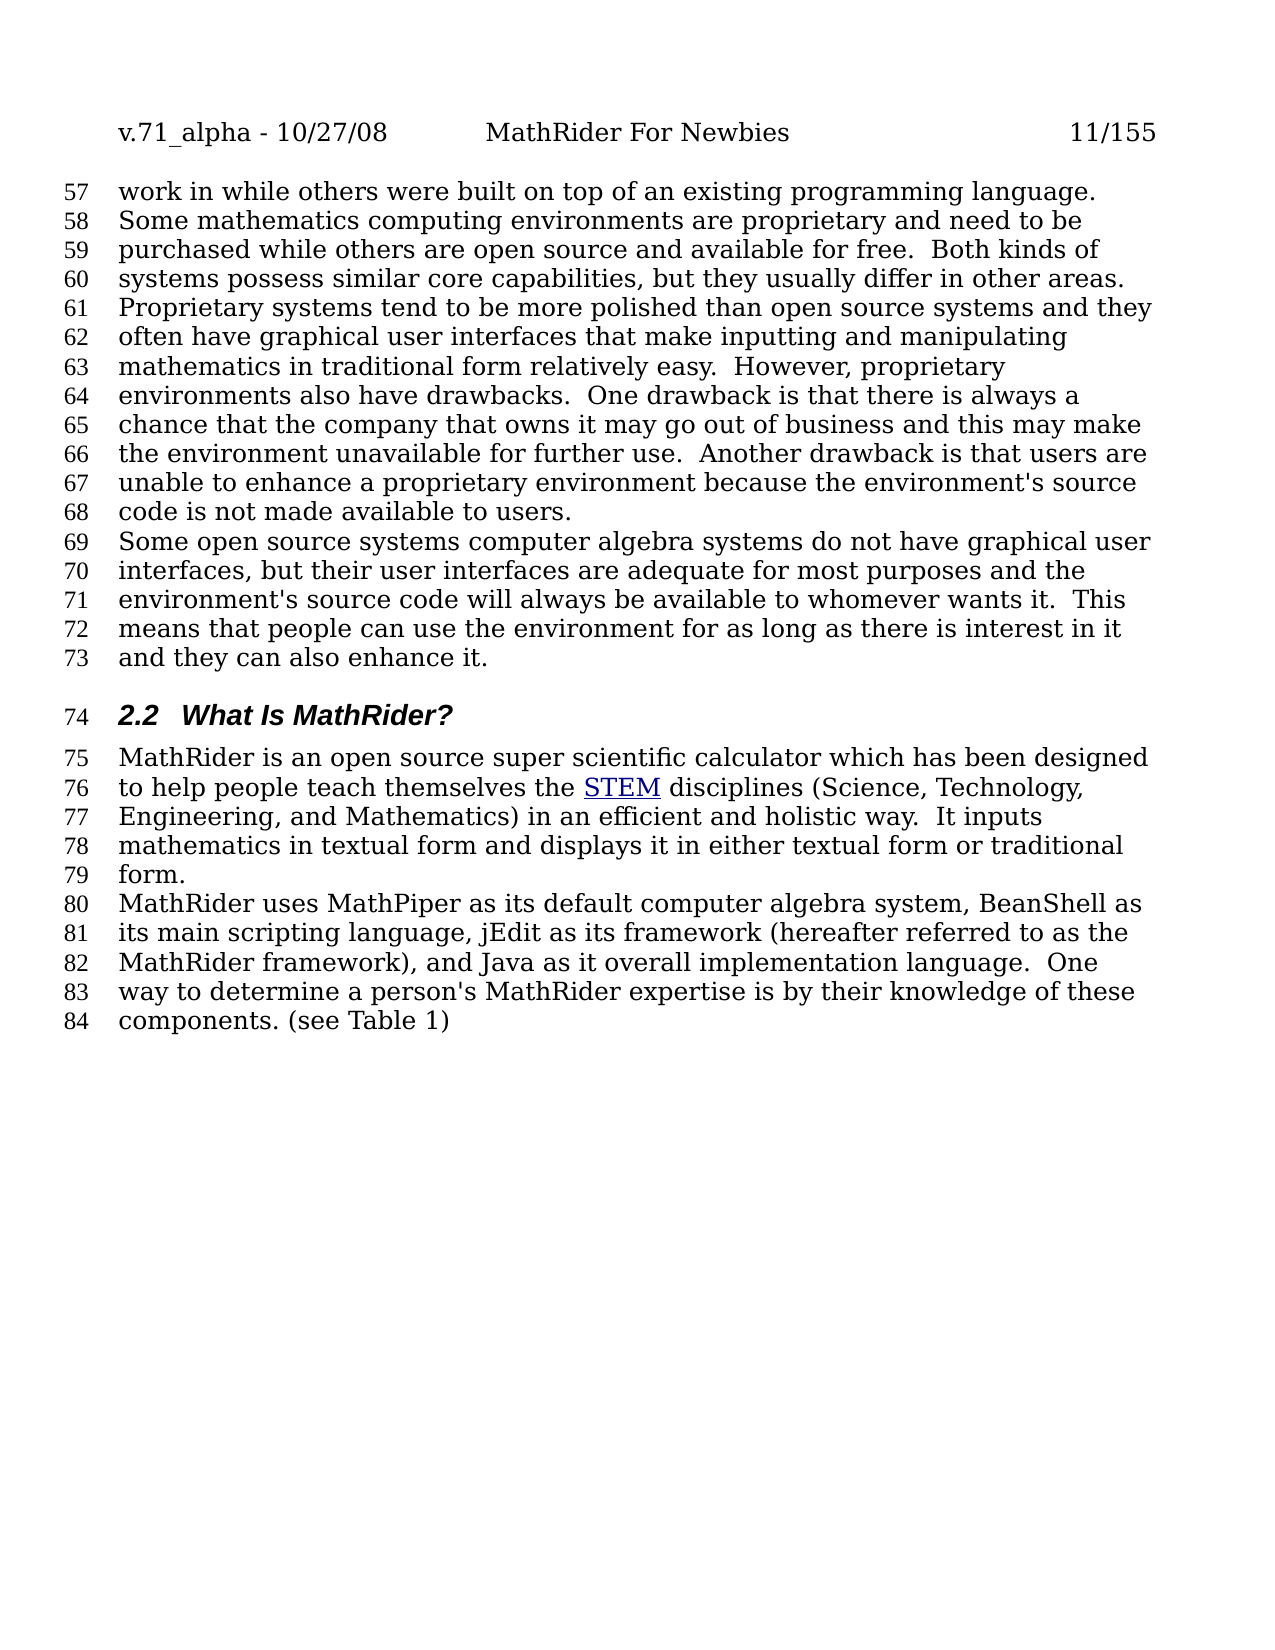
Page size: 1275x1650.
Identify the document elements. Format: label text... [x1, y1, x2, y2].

text MathRider is an open source super scientific calculator which has been designed to help people teach themselves the STEM disciplines (Science, Technology, Engineering, and Mathematics) in an efficient and holistic way. It inputs mathematics in textual form and displays it in either textual form or traditional form. [118, 744, 1157, 889]
text Some mathematics computing environments are proprietary and need to be purchased while others are open source and available for free. Both kinds of systems possess similar core capabilities, but they usually differ in other areas. [118, 206, 1157, 293]
text Some open source systems computer algebra systems do not have graphical user interfaces, but their user interfaces are adequate for most purposes and the environment's source code will always be available to whomever wants it. This means that people can use the environment for as long as there is interest in it and they can also enhance it. [118, 527, 1157, 673]
text work in while others were built on top of an existing programming language. [118, 177, 1157, 206]
subtitle What Is MathRider? [118, 698, 1157, 731]
text MathRider uses MathPiper as its default computer algebra system, BeanShell as its main scripting language, jEdit as its framework (hereafter referred to as the MathRider framework), and Java as it overall implementation language. One way to determine a person's MathRider expertise is by their knowledge of these components. (see Table 1) [118, 889, 1157, 1035]
text Proprietary systems tend to be more polished than open source systems and they often have graphical user interfaces that make inputting and manipulating mathematics in traditional form relatively easy. However, proprietary environments also have drawbacks. One drawback is that there is always a chance that the company that owns it may go out of business and this may make the environment unavailable for further use. Another drawback is that users are unable to enhance a proprietary environment because the environment's source code is not made available to users. [118, 293, 1157, 527]
